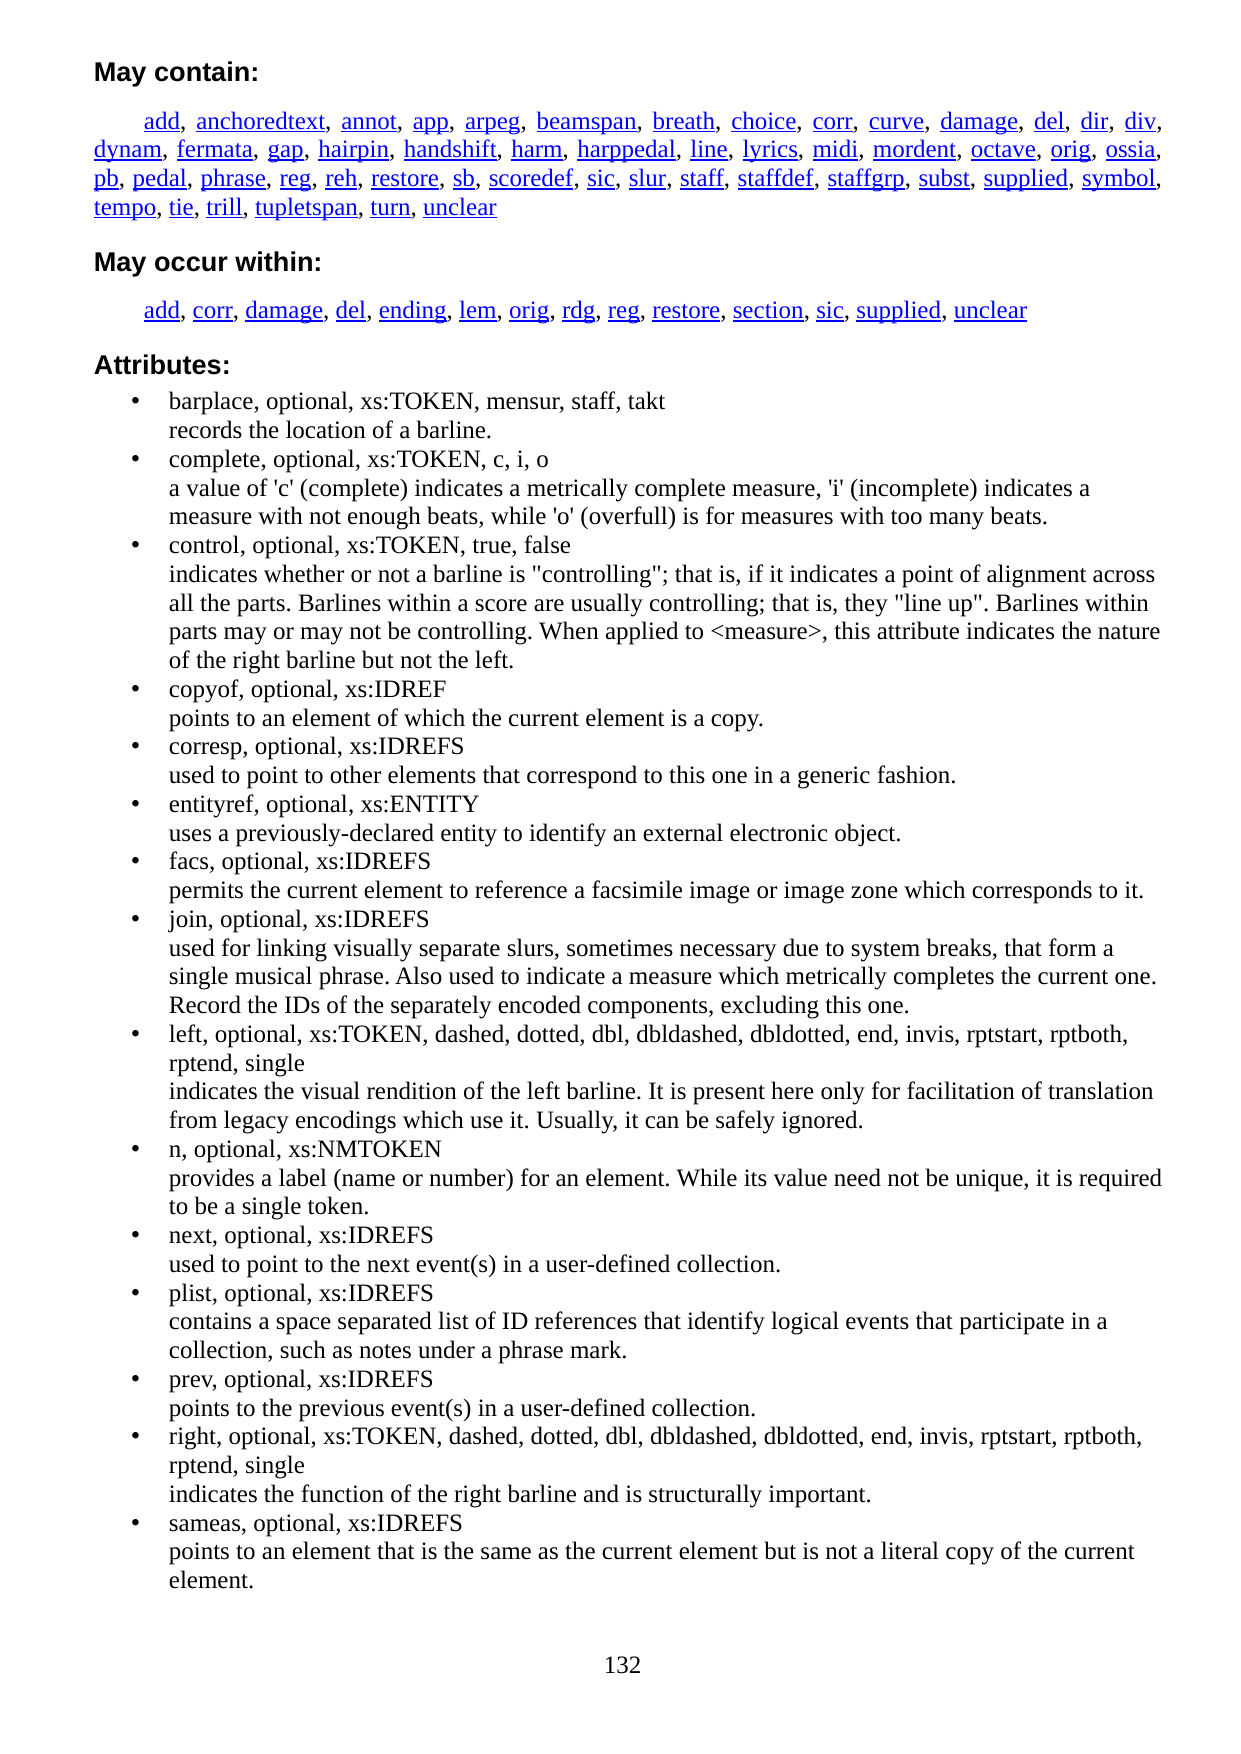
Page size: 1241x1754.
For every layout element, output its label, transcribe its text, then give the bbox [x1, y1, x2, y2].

list barplace, optional, xs:TOKEN, mensur, staff, takt records the location of a barline. [131, 386, 1162, 444]
list right, optional, xs:TOKEN, dashed, dotted, dbl, dbldashed, dbldotted, end, invis, rptstart, rptboth, rptend, single indicates the function of the right barline and is structurally important. [131, 1421, 1162, 1508]
list complete, optional, xs:TOKEN, c, i, o a value of 'c' (complete) indicates a metrically complete measure, 'i' (incomplete) indicates a measure with not enough beats, while 'o' (overfull) is for measures with too many beats. [131, 444, 1162, 530]
list next, optional, xs:IDREFS used to point to the next event(s) in a user-defined collection. [131, 1220, 1162, 1278]
subtitle May occur within: [94, 246, 1162, 277]
list facs, optional, xs:IDREFS permits the current element to reference a facsimile image or image zone which corresponds to it. [131, 846, 1162, 904]
list control, optional, xs:TOKEN, true, false indicates whether or not a barline is "controlling"; that is, if it indicates a point of alignment across all the parts. Barlines within a score are usually controlling; that is, they "line up". Barlines within parts may or may not be controlling. When applied to <measure>, this attribute indicates the nature of the right barline but not the left. [131, 530, 1162, 674]
list entityref, optional, xs:ENTITY uses a previously-declared entity to identify an external electronic object. [131, 789, 1162, 846]
list plist, optional, xs:IDREFS contains a space separated list of ID references that identify logical events that participate in a collection, such as notes under a phrase mark. [131, 1278, 1162, 1364]
list sameas, optional, xs:IDREFS points to an element that is the same as the current element but is not a literal copy of the current element. [131, 1508, 1162, 1594]
subtitle Attributes: [94, 349, 1162, 380]
subtitle May contain: [94, 56, 1162, 87]
list n, optional, xs:NMTOKEN provides a label (name or number) for an element. While its value need not be unique, it is required to be a single token. [131, 1134, 1162, 1220]
list copyof, optional, xs:IDREF points to an element of which the current element is a copy. [131, 674, 1162, 731]
list join, optional, xs:IDREFS used for linking visually separate slurs, sometimes necessary due to system breaks, that form a single musical phrase. Also used to indicate a measure which metrically completes the current one. Record the IDs of the separately encoded components, excluding this one. [131, 904, 1162, 1019]
list left, optional, xs:TOKEN, dashed, dotted, dbl, dbldashed, dbldotted, end, invis, rptstart, rptboth, rptend, single indicates the visual rendition of the left barline. It is present here only for facilitation of translation from legacy encodings which use it. Usually, it can be safely ignored. [131, 1019, 1162, 1134]
list corresp, optional, xs:IDREFS used to point to other elements that correspond to this one in a generic fashion. [131, 731, 1162, 789]
text add, corr, damage, del, ending, lem, orig, rdg, reg, restore, section, sic, supplied, unclear [94, 295, 1162, 324]
list prev, optional, xs:IDREFS points to the previous event(s) in a user-defined collection. [131, 1364, 1162, 1421]
text add, anchoredtext, annot, app, arpeg, beamspan, breath, choice, corr, curve, damage, del, dir, div, dynam, fermata, gap, hairpin, handshift, harm, harppedal, line, lyrics, midi, mordent, octave, orig, ossia, pb, pedal, phrase, reg, reh, restore, sb, scoredef, sic, slur, staff, staffdef, staffgrp, subst, supplied, symbol, tempo, tie, trill, tupletspan, turn, unclear [94, 106, 1162, 221]
